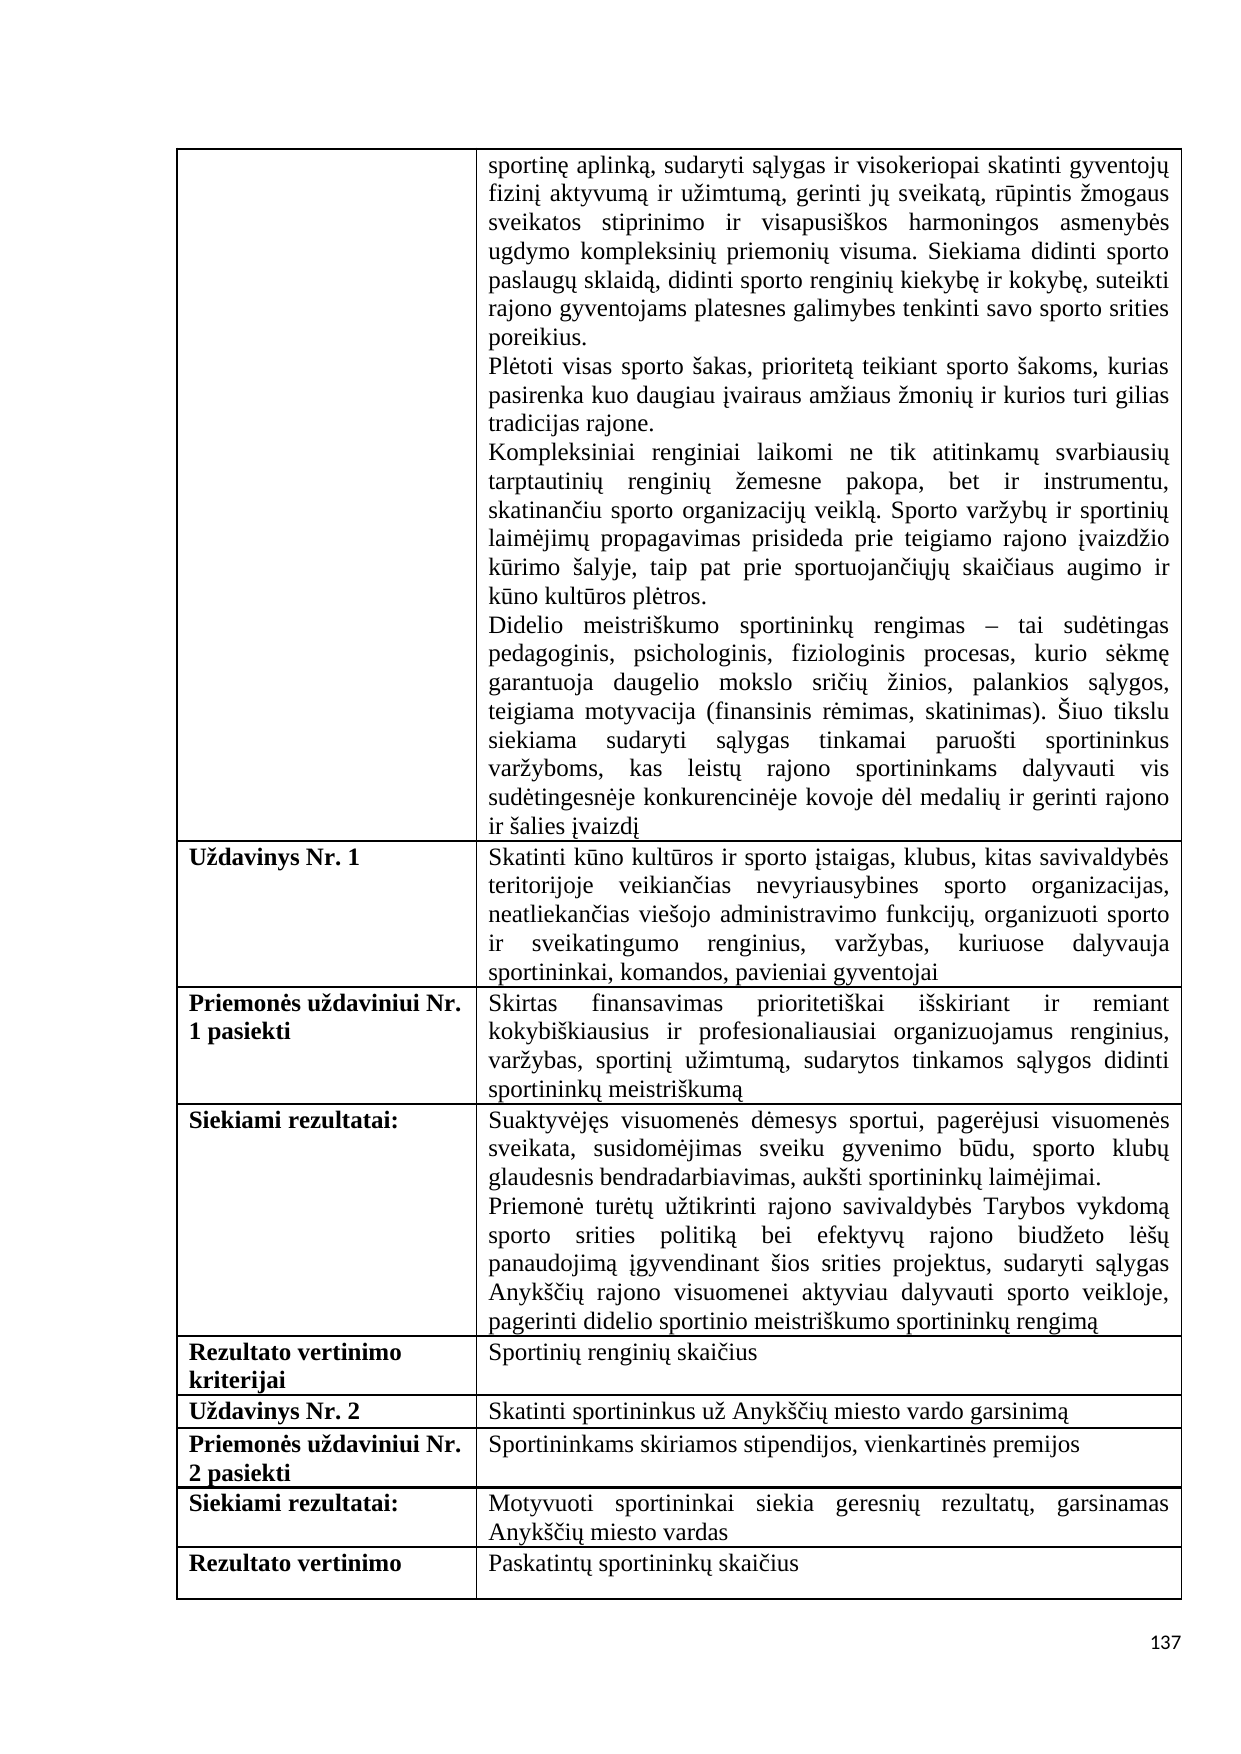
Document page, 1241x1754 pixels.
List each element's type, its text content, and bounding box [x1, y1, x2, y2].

table_cell Sportininkams skiriamos stipendijos, vienkartinės premijos [477, 1429, 1181, 1486]
table_cell Siekiami rezultatai: [178, 1105, 476, 1335]
table_cell Suaktyvėjęs visuomenės dėmesys sportui, pagerėjusi visuomenės sveikata, susidomėjimas sveiku gyvenimo būdu, sporto klubų glaudesnis bendradarbiavimas, aukšti sportininkų laimėjimai. Priemonė turėtų užtikrinti rajono savivaldybės Tarybos vykdomą sporto srities politiką bei efektyvų rajono biudžeto lėšų panaudojimą įgyvendinant šios srities projektus, sudaryti sąlygas Anykščių rajono visuomenei aktyviau dalyvauti sporto veikloje, pagerinti didelio sportinio meistriškumo sportininkų rengimą [477, 1105, 1181, 1335]
table_cell Rezultato vertinimo kriterijai [178, 1337, 476, 1394]
table_cell Priemonės uždaviniui Nr. 2 pasiekti [178, 1429, 476, 1486]
table_cell Uždavinys Nr. 2 [178, 1396, 476, 1427]
table_cell Skatinti kūno kultūros ir sporto įstaigas, klubus, kitas savivaldybės teritorijoje veikiančias nevyriausybines sporto organizacijas, neatliekančias viešojo administravimo funkcijų, organizuoti sporto ir sveikatingumo renginius, varžybas, kuriuose dalyvauja sportininkai, komandos, pavieniai gyventojai [477, 842, 1181, 986]
table_cell Priemonės uždaviniui Nr. 1 pasiekti [178, 988, 476, 1103]
table_cell Sportinių renginių skaičius [477, 1337, 1181, 1394]
table_cell Uždavinys Nr. 1 [178, 842, 476, 986]
table_cell Paskatintų sportininkų skaičius [477, 1548, 1181, 1598]
table_cell Motyvuoti sportininkai siekia geresnių rezultatų, garsinamas Anykščių miesto vardas [477, 1489, 1181, 1546]
table_cell sportinę aplinką, sudaryti sąlygas ir visokeriopai skatinti gyventojų fizinį aktyvumą ir užimtumą, gerinti jų sveikatą, rūpintis žmogaus sveikatos stiprinimo ir visapusiškos harmoningos asmenybės ugdymo kompleksinių priemonių visuma. Siekiama didinti sporto paslaugų sklaidą, didinti sporto renginių kiekybę ir kokybę, suteikti rajono gyventojams platesnes galimybes tenkinti savo sporto srities poreikius. Plėtoti visas sporto šakas, prioritetą teikiant sporto šakoms, kurias pasirenka kuo daugiau įvairaus amžiaus žmonių ir kurios turi gilias tradicijas rajone. Kompleksiniai renginiai laikomi ne tik atitinkamų svarbiausių tarptautinių renginių žemesne pakopa, bet ir instrumentu, skatinančiu sporto organizacijų veiklą. Sporto varžybų ir sportinių laimėjimų propagavimas prisideda prie teigiamo rajono įvaizdžio kūrimo šalyje, taip pat prie sportuojančiųjų skaičiaus augimo ir kūno kultūros plėtros. Didelio meistriškumo sportininkų rengimas – tai sudėtingas pedagoginis, psichologinis, fiziologinis procesas, kurio sėkmę garantuoja daugelio mokslo sričių žinios, palankios sąlygos, teigiama motyvacija (finansinis rėmimas, skatinimas). Šiuo tikslu siekiama sudaryti sąlygas tinkamai paruošti sportininkus varžyboms, kas leistų rajono sportininkams dalyvauti vis sudėtingesnėje konkurencinėje kovoje dėl medalių ir gerinti rajono ir šalies įvaizdį [477, 150, 1181, 840]
table_cell Skatinti sportininkus už Anykščių miesto vardo garsinimą [477, 1396, 1181, 1427]
table_cell Siekiami rezultatai: [178, 1489, 476, 1546]
table_cell Skirtas finansavimas prioritetiškai išskiriant ir remiant kokybiškiausius ir profesionaliausiai organizuojamus renginius, varžybas, sportinį užimtumą, sudarytos tinkamos sąlygos didinti sportininkų meistriškumą [477, 988, 1181, 1103]
table_cell [178, 150, 476, 840]
table_cell Rezultato vertinimo [178, 1548, 476, 1598]
